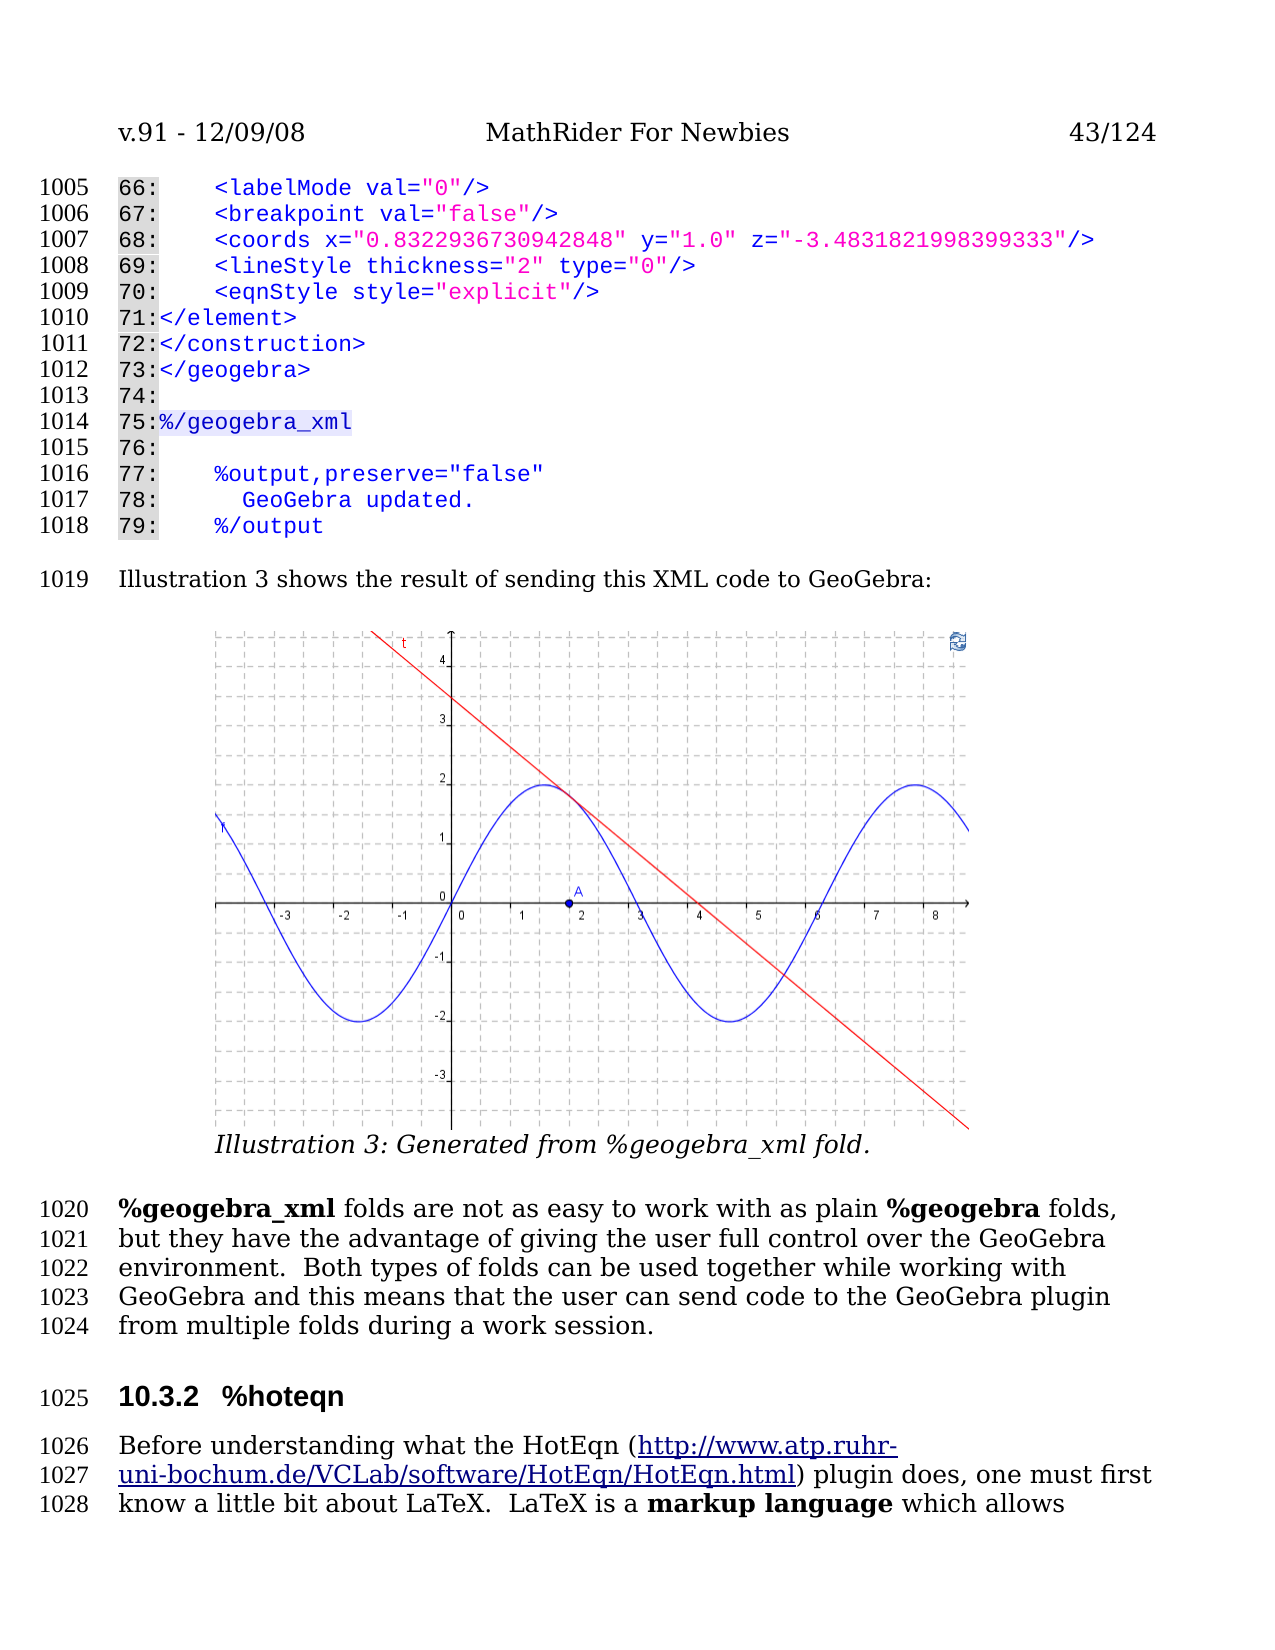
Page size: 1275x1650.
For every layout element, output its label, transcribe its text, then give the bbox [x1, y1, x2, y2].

picture [215, 631, 969, 1130]
text 67: <breakpoint val="false"/> [118, 203, 1157, 229]
text 70: <eqnStyle style="explicit"/> [118, 281, 1157, 306]
text 75:%/geogebra_xml [118, 410, 1157, 436]
text 71:</element> [118, 306, 1157, 332]
text 79: %/output [118, 514, 1157, 540]
text 68: <coords x="0.8322936730942848" y="1.0" z="-3.4831821998399333"/> [118, 229, 1157, 254]
text 77: %output,preserve="false" [118, 462, 1157, 488]
text 66: <labelMode val="0"/> [118, 177, 1157, 203]
text 73:</geogebra> [118, 358, 1157, 384]
text %geogebra_xml folds are not as easy to work with as plain %geogebra folds, but they have the advantage of giving the user full control over the GeoGebra environment. Both types of folds can be used together while working with GeoGebra and this means that the user can send code to the GeoGebra plugin from multiple folds during a work session. [118, 1194, 1157, 1340]
text Before understanding what the HotEqn (http://www.atp.ruhr-uni-bochum.de/VCLab/software/HotEqn/HotEqn.html) plugin does, one must first know a little bit about LaTeX. LaTeX is a markup language which allows [118, 1431, 1157, 1519]
text Illustration 3: Generated from %geogebra_xml fold. [215, 1130, 969, 1159]
text 78: GeoGebra updated. [118, 488, 1157, 514]
text 74: [118, 384, 1157, 410]
text Illustration 3 shows the result of sending this XML code to GeoGebra: [118, 566, 1157, 592]
text 76: [118, 436, 1157, 462]
text 72:</construction> [118, 332, 1157, 358]
text 69: <lineStyle thickness="2" type="0"/> [118, 254, 1157, 281]
subtitle %hoteqn [118, 1379, 1157, 1413]
